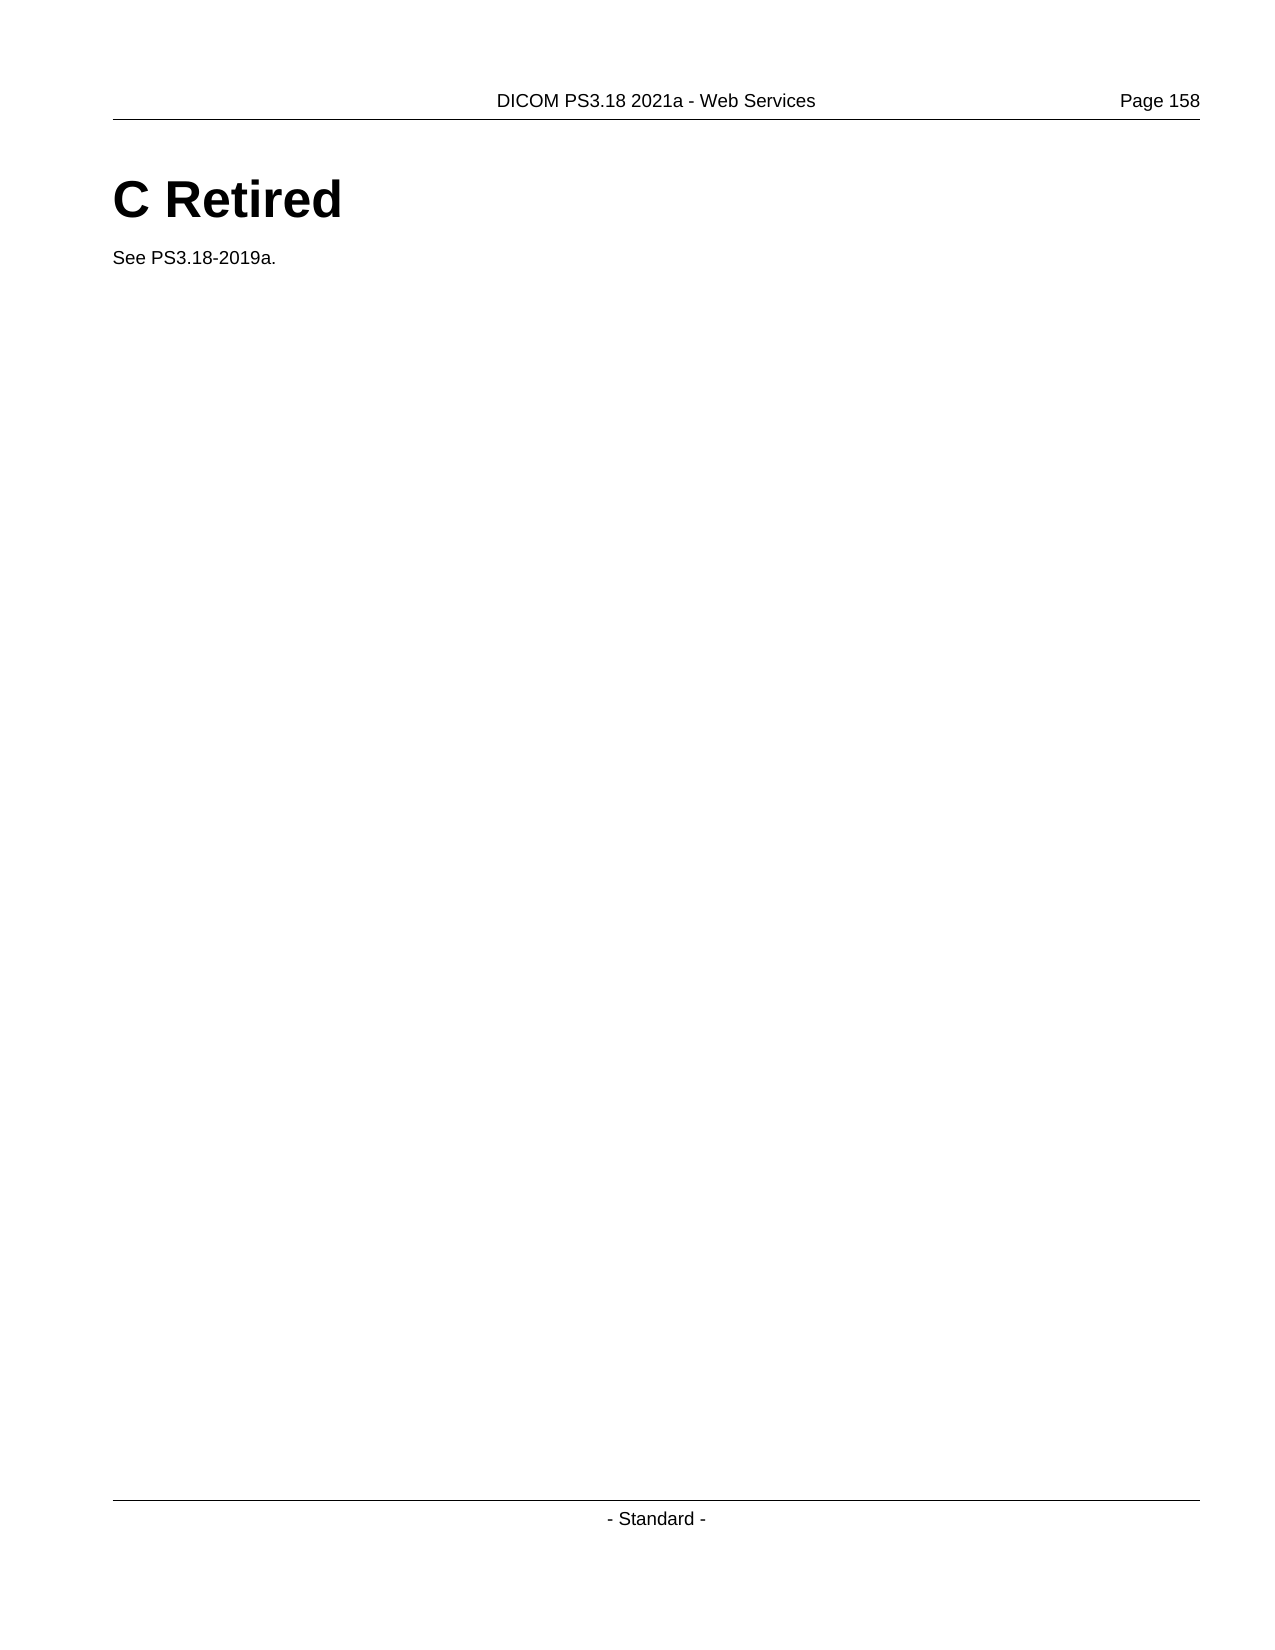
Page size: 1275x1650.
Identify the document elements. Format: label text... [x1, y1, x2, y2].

text C Retired [112, 169, 1200, 228]
text See PS3.18-2019a. [112, 247, 1200, 269]
